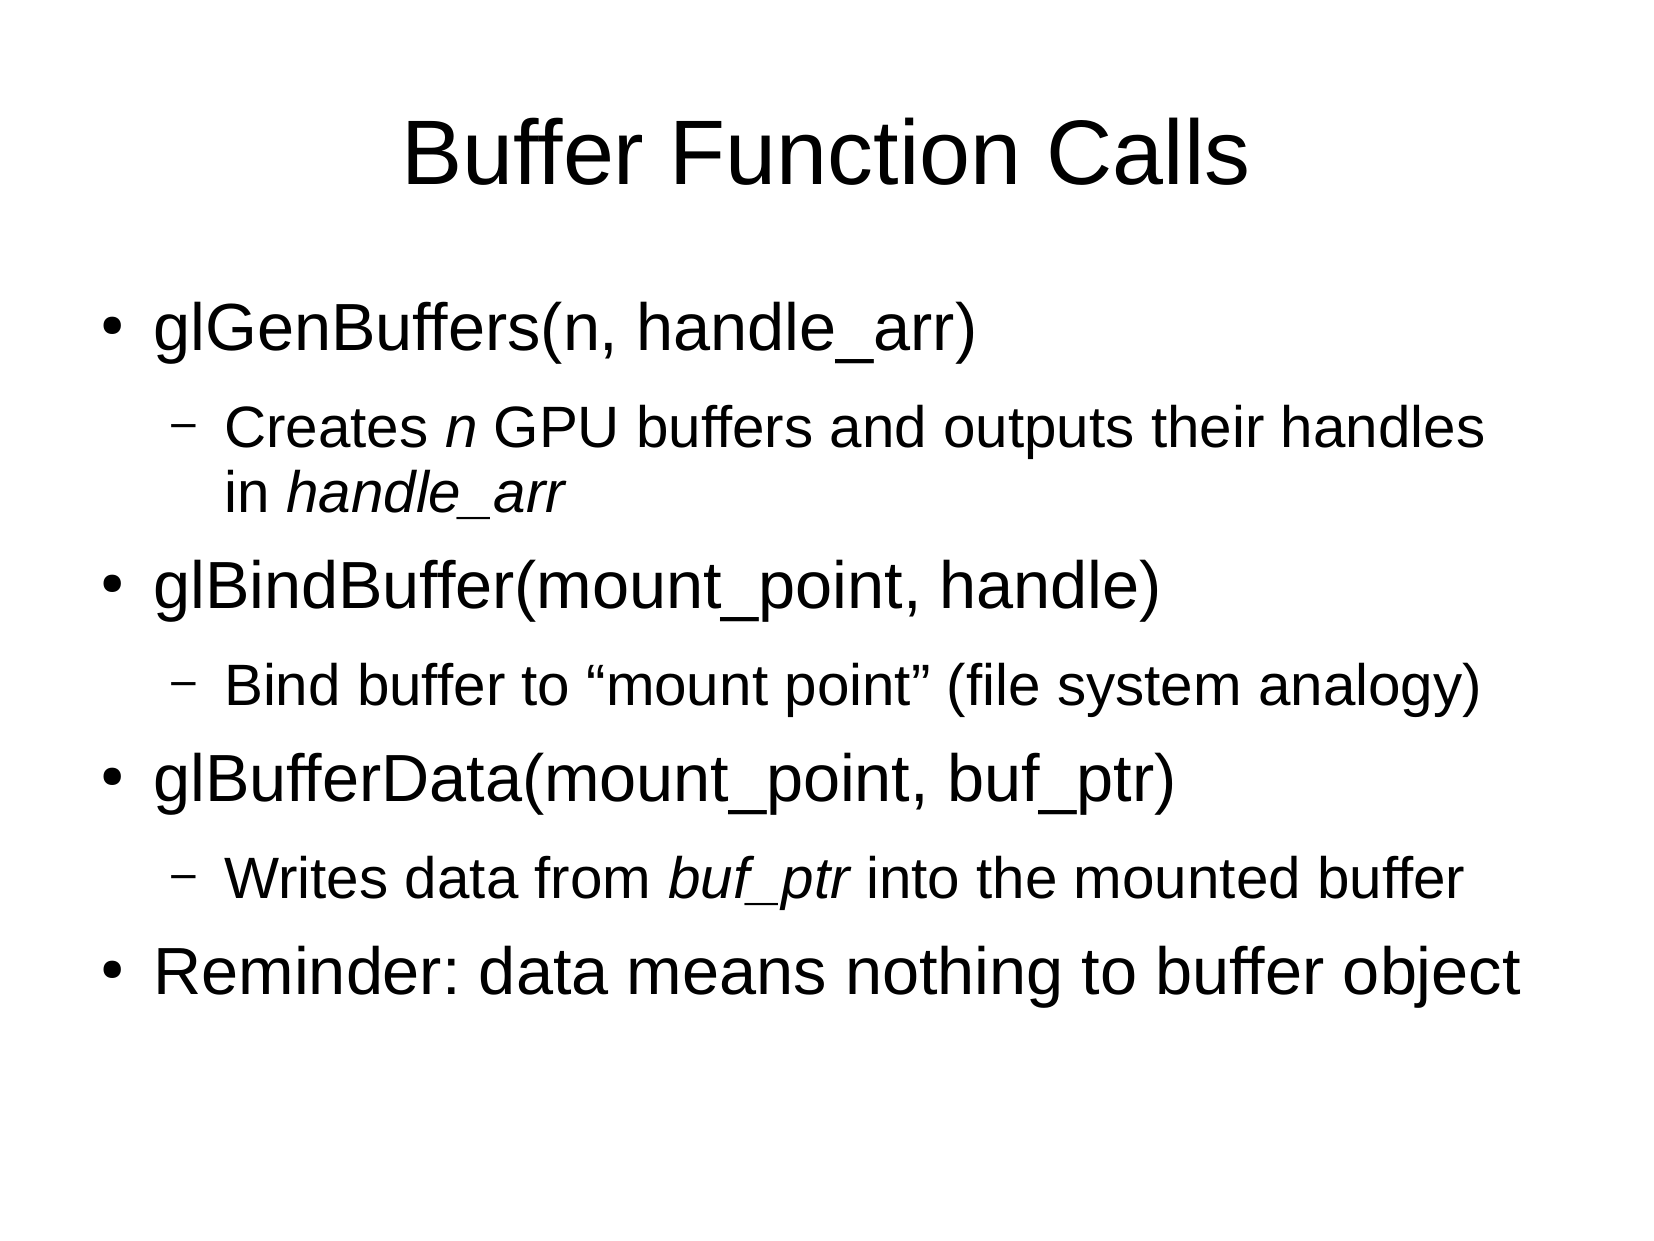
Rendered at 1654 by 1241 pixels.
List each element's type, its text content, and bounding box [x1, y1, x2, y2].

list glGenBuffers(n, handle_arr) Creates n GPU buffers and outputs their handles in handle_arr glBindBuffer(mount_point, handle) Bind buffer to “mount point” (file system analogy) glBufferData(mount_point, buf_ptr) Writes data from buf_ptr into the mounted buffer Reminder: data means nothing to buffer object [82, 290, 1538, 1010]
title Buffer Function Calls [82, 49, 1571, 257]
